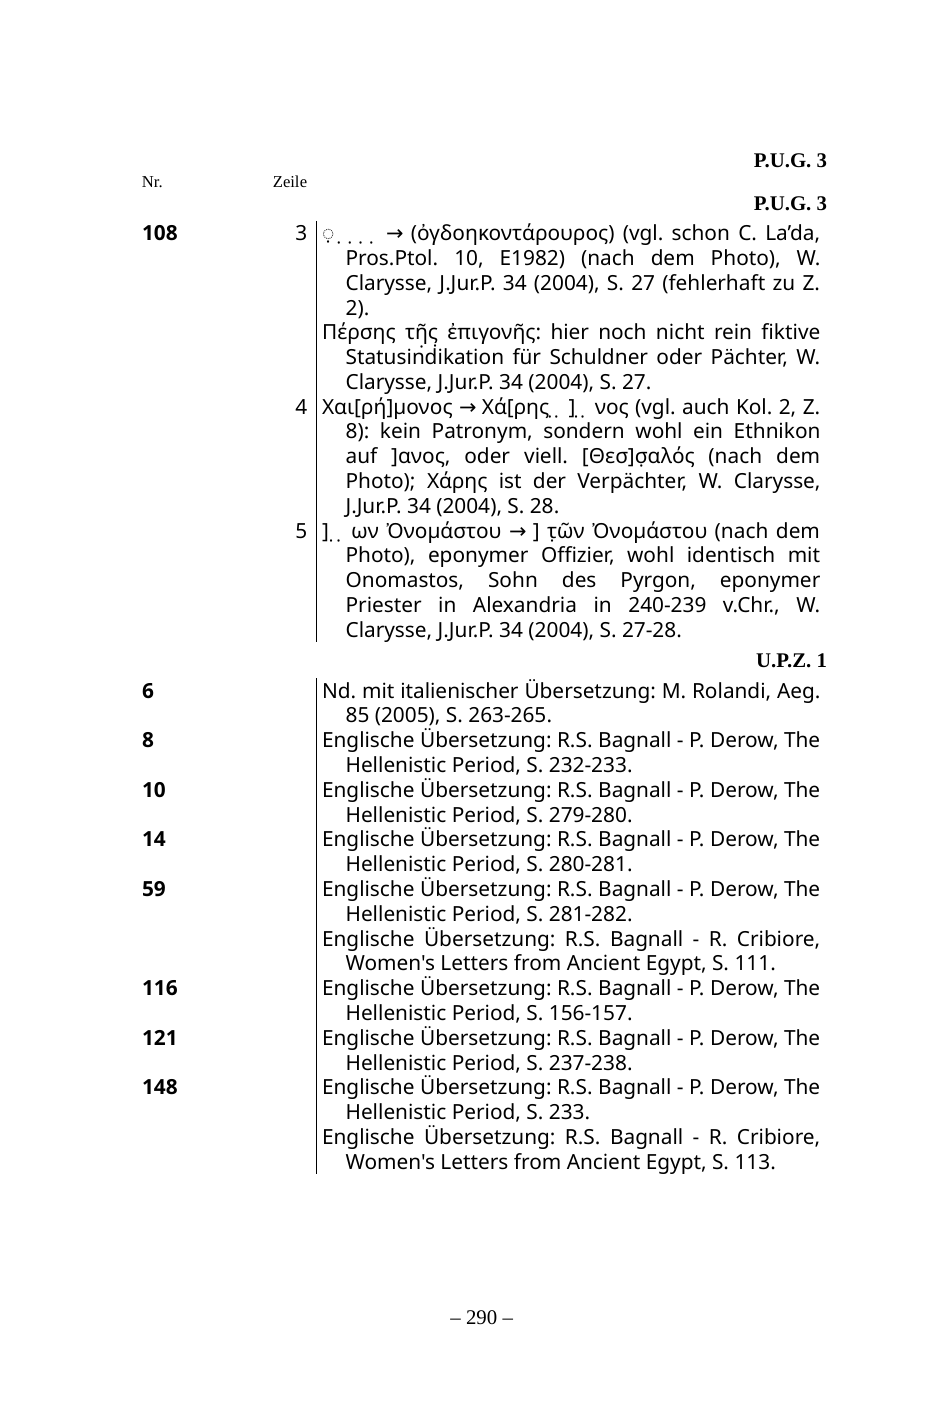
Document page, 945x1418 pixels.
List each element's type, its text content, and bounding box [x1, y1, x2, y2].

table_header 3 [224, 221, 316, 320]
table_header Nd. mit italienischer Übersetzung: M. Rolandi, Aeg. 85 (2005), S. 263-265. [317, 678, 827, 728]
table_cell 8 [136, 728, 316, 777]
table_cell Englische Übersetzung: R.S. Bagnall - P. Derow, The Hellenistic Period, S. 281-282. [317, 877, 827, 926]
table_cell 14 [136, 827, 316, 877]
table_cell 116 [136, 976, 316, 1025]
table_header 6 [136, 678, 316, 728]
table_cell 121 [136, 1025, 316, 1075]
table_cell Englische Übersetzung: R.S. Bagnall - P. Derow, The Hellenistic Period, S. 279-280. [317, 778, 827, 827]
table_cell 4 [224, 394, 316, 518]
table_cell [136, 320, 224, 394]
table_cell Englische Übersetzung: R.S. Bagnall - P. Derow, The Hellenistic Period, S. 233. [317, 1075, 827, 1124]
table_cell 148 [136, 1075, 316, 1124]
table_cell ] ̣ ̣ ων Ὀνομάστου → ] τ̣ῶν Ὀνομάστου (nach dem Photo), eponymer Offizier, wohl identisch mit Onomastos, Sohn des Pyrgon, eponymer Priester in Alexandria in 240-239 v.Chr., W. Clarysse, J.Jur.P. 34 (2004), S. 27-28. [317, 518, 827, 642]
table_cell 59 [136, 877, 316, 926]
table_cell Englische Übersetzung: R.S. Bagnall - P. Derow, The Hellenistic Period, S. 280-281. [317, 827, 827, 877]
table_cell Englische Übersetzung: R.S. Bagnall - P. Derow, The Hellenistic Period, S. 156-157. [317, 976, 827, 1025]
subtitle P.U.G. 3 [136, 191, 827, 215]
table_cell Englische Übersetzung: R.S. Bagnall - P. Derow, The Hellenistic Period, S. 232-233. [317, 728, 827, 777]
table_cell 10 [136, 778, 316, 827]
table_cell Englische Übersetzung: R.S. Bagnall - R. Cribiore, Women's Letters from Ancient Egypt, S. 111. [317, 926, 827, 976]
table_cell Χαι[ρή]μονος → Χά[ρης ̣ ̣ ] ̣ ̣ νος (vgl. auch Kol. 2, Z. 8): kein Patronym, sondern wohl ein Ethnikon auf ]ανος, oder viell. [Θεσ]σ̣αλός (nach dem Photo); Χάρης ist der Verpächter, W. Clarysse, J.Jur.P. 34 (2004), S. 28. [317, 394, 827, 518]
table_header 108 [136, 221, 224, 320]
table_cell [136, 1125, 316, 1174]
table_cell Englische Übersetzung: R.S. Bagnall - P. Derow, The Hellenistic Period, S. 237-238. [317, 1025, 827, 1075]
table_cell [136, 394, 224, 518]
table_cell Πέρσης τῆ̣ς̣ ἐπιγονῆς: hier noch nicht rein fiktive Statusindikation für Schuldner oder Pächter, W. Clarysse, J.Jur.P. 34 (2004), S. 27. [317, 320, 827, 394]
subtitle U.P.Z. 1 [136, 648, 827, 672]
table_cell Englische Übersetzung: R.S. Bagnall - R. Cribiore, Women's Letters from Ancient Egypt, S. 113. [317, 1125, 827, 1174]
table_header ̣ ̣ ̣ ̣ ̣ → (ὀγδοηκοντάρουρος) (vgl. schon C. La’da, Pros.Ptol. 10, E1982) (nach dem Photo), W. Clarysse, J.Jur.P. 34 (2004), S. 27 (fehlerhaft zu Z. 2). [317, 221, 827, 320]
table_cell [224, 320, 316, 394]
table_cell [136, 518, 224, 642]
table_cell 5 [224, 518, 316, 642]
table_cell [136, 926, 316, 976]
